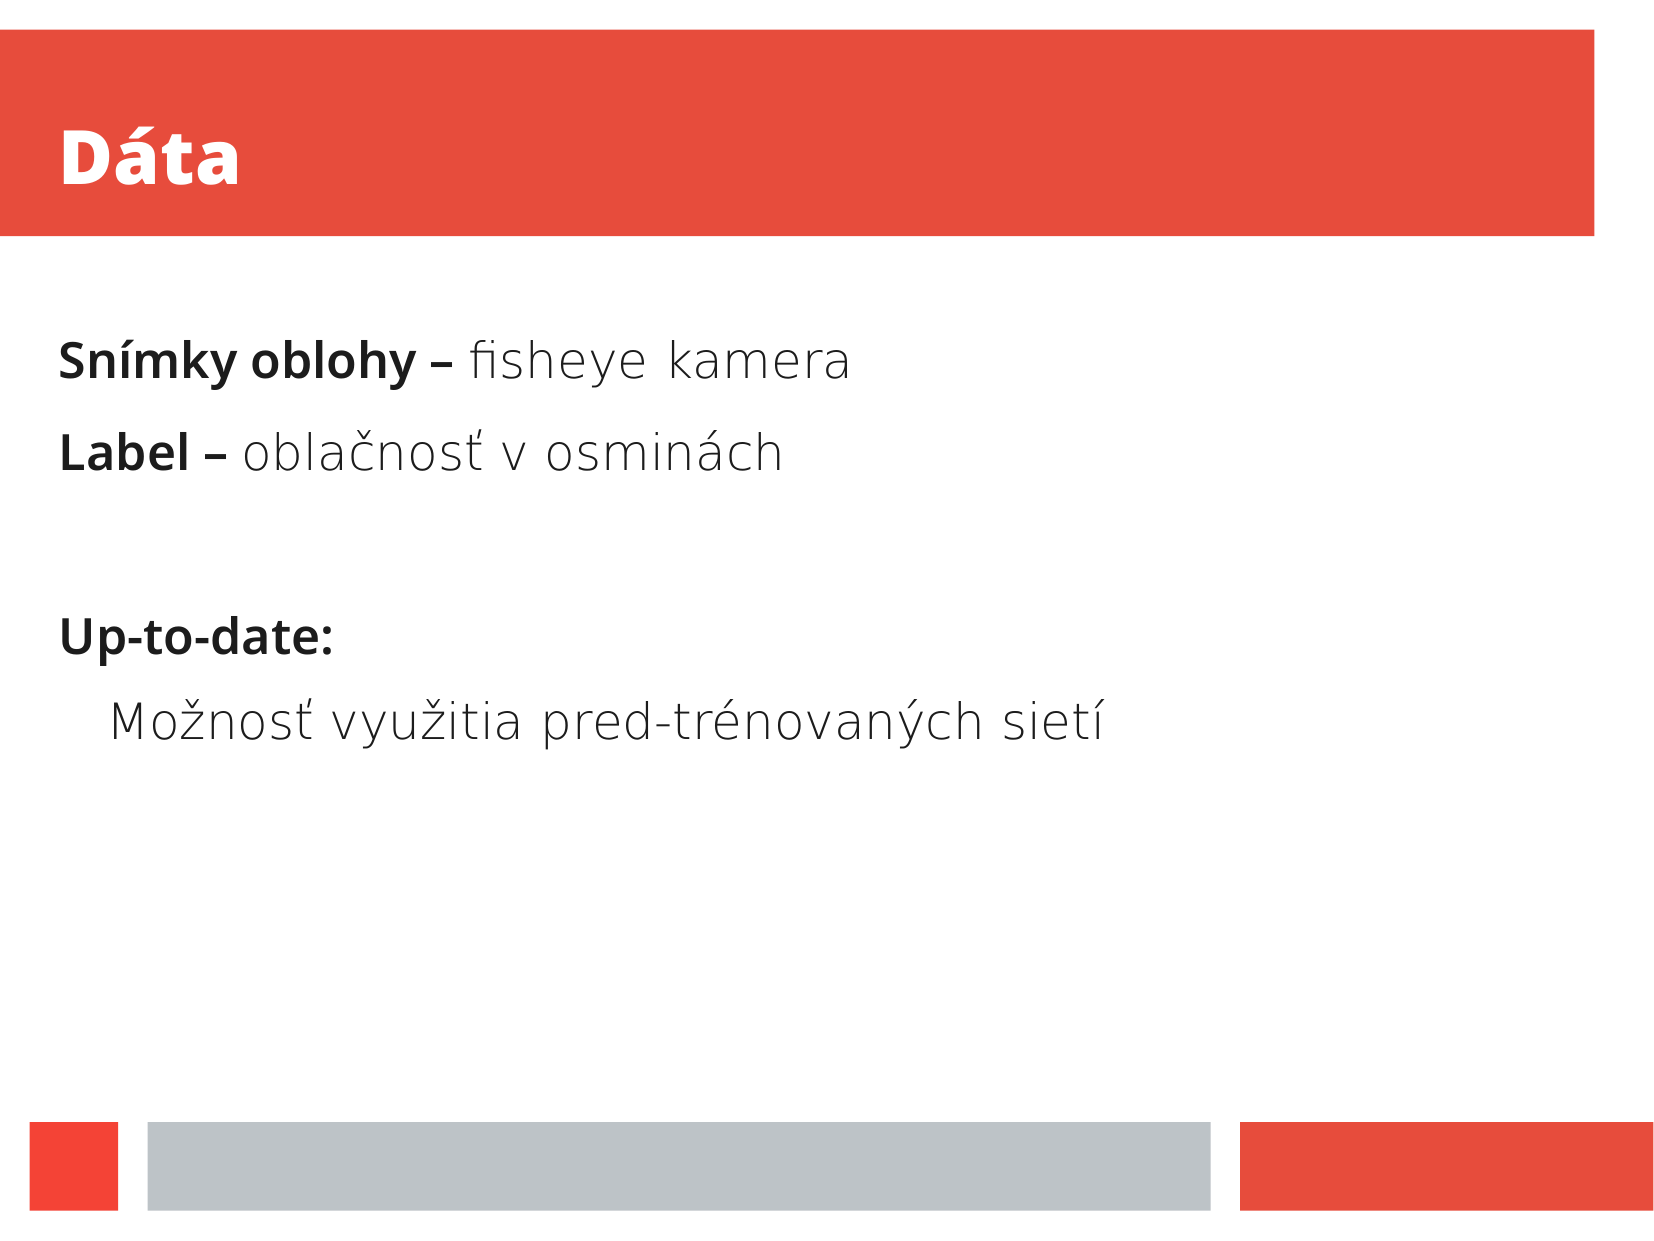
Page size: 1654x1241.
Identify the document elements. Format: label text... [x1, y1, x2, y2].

list Snímky oblohy – fisheye kamera Label – oblačnosť v osminách Up-to-date: Možnosť využitia pred-trénovaných sietí [59, 324, 1565, 1093]
title Dáta [59, 59, 1595, 207]
